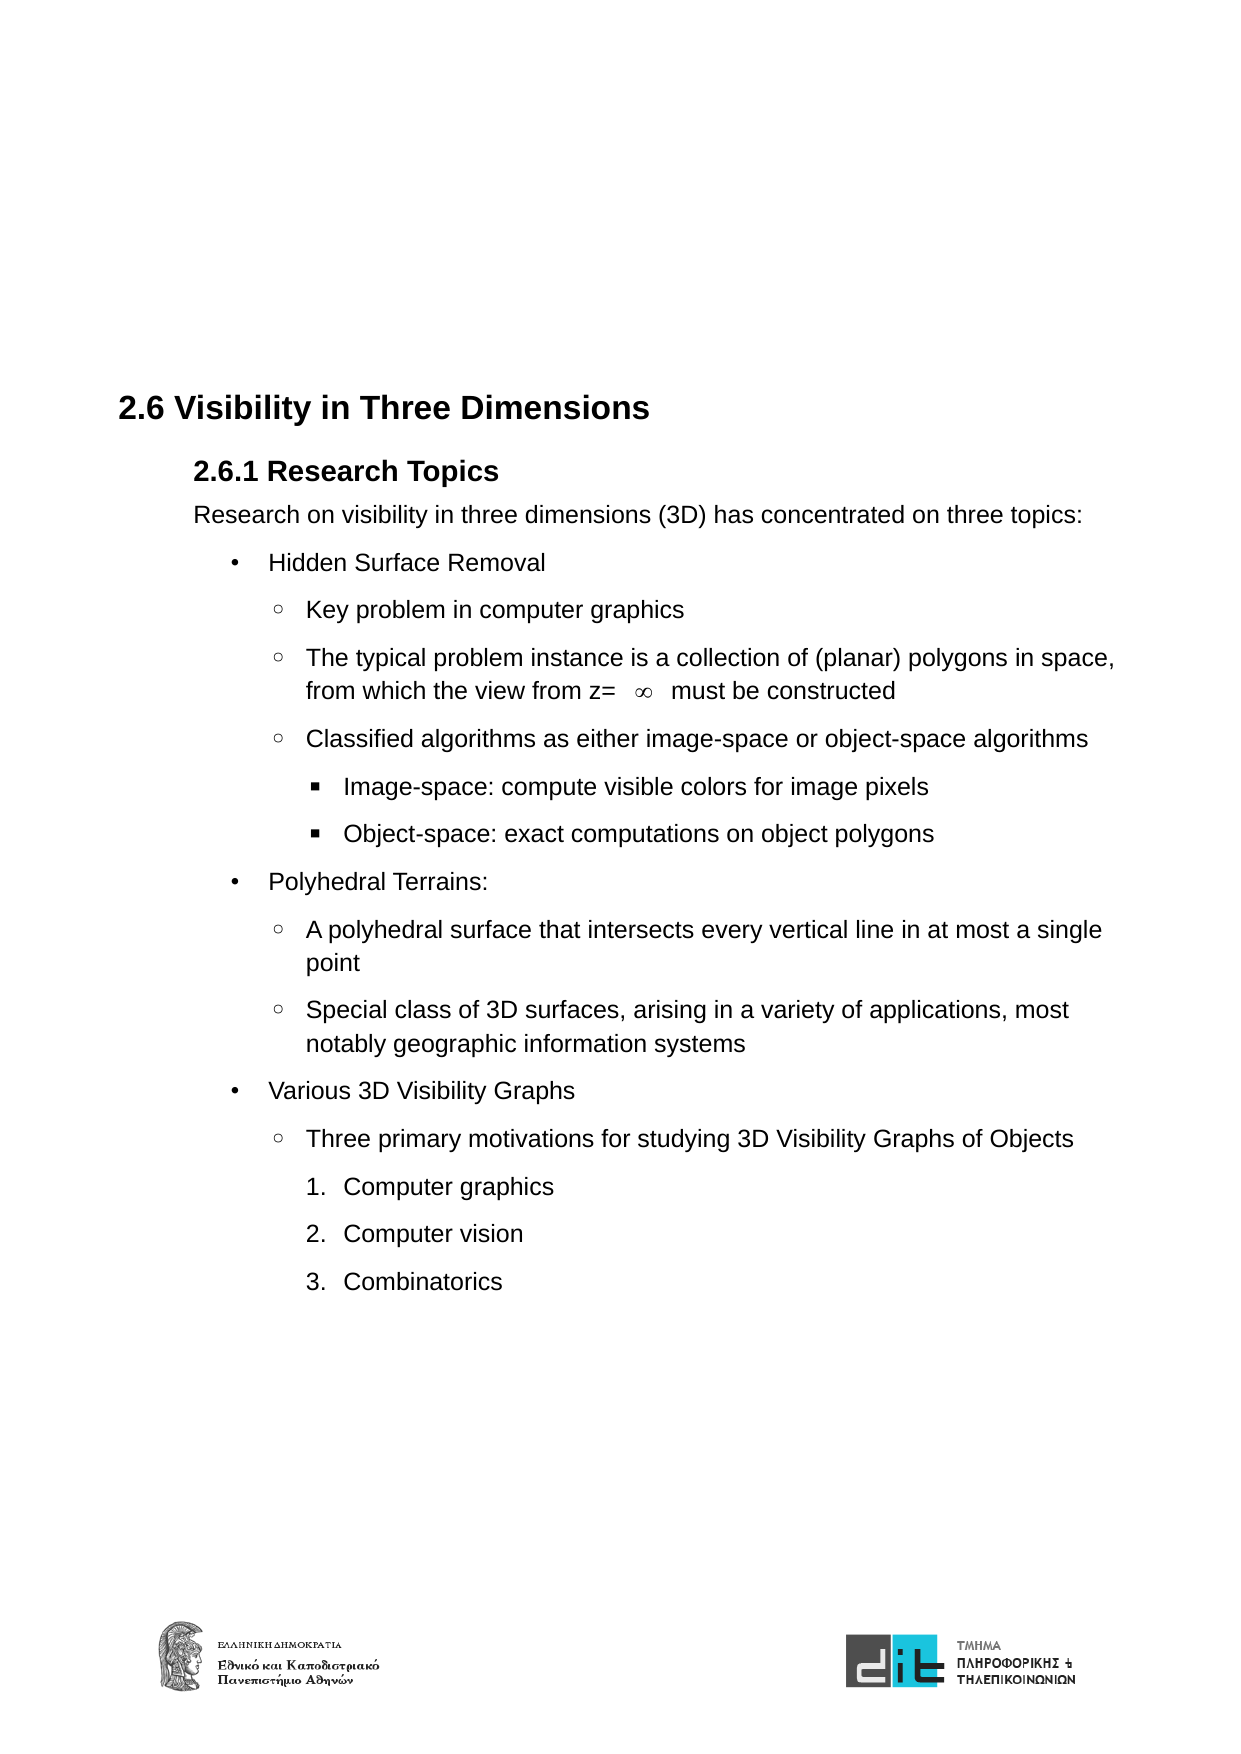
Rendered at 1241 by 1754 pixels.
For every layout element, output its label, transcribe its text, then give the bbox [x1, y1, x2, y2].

list Combinatorics [306, 1267, 1122, 1296]
list Image-space: compute visible colors for image pixels [306, 772, 1122, 801]
list Special class of 3D surfaces, arising in a variety of applications, most notably geographic information systems [268, 996, 1122, 1057]
picture [118, 1607, 1123, 1708]
list Computer graphics [306, 1172, 1122, 1200]
list Key problem in computer graphics [268, 596, 1122, 624]
list A polyhedral surface that intersects every vertical line in at most a single point [268, 915, 1122, 977]
list Computer vision [306, 1219, 1122, 1248]
list Classified algorithms as either image-space or object-space algorithms [268, 724, 1122, 753]
list The typical problem instance is a collection of (planar) polygons in space, from which the view from z=must be constructed [268, 643, 1122, 705]
list Various 3D Visibility Graphs [231, 1076, 1122, 1105]
list Hidden Surface Removal [231, 548, 1122, 577]
subtitle 2.6.1 Research Topics [118, 454, 1122, 488]
text Research on visibility in three dimensions (3D) has concentrated on three topics: [118, 500, 1122, 529]
list Polyhedral Terrains: [231, 867, 1122, 896]
list Three primary motivations for studying 3D Visibility Graphs of Objects [268, 1124, 1122, 1153]
subtitle 2.6 Visibility in Three Dimensions [118, 388, 1122, 427]
list Object-space: exact computations on object polygons [306, 819, 1122, 848]
